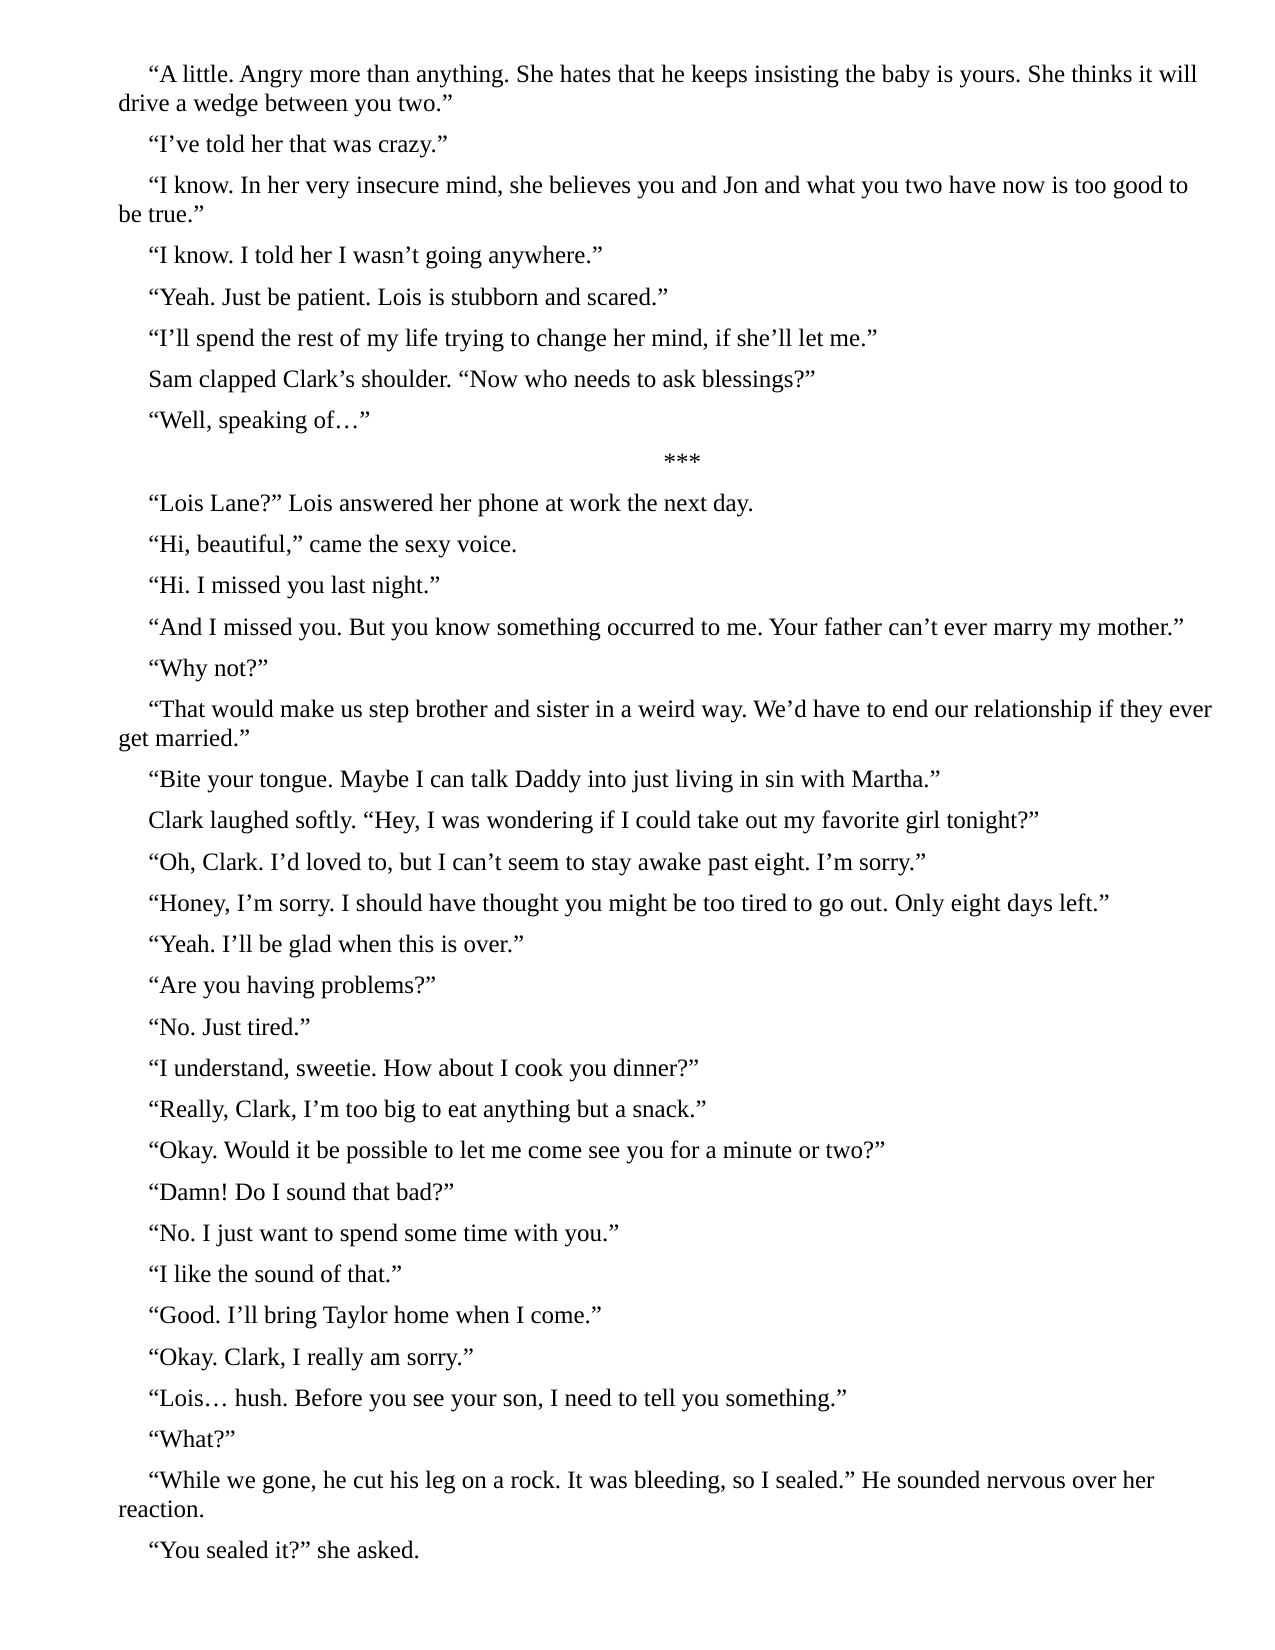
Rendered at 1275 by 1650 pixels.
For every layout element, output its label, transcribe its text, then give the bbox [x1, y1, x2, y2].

text “What?” [118, 1424, 1216, 1453]
text “I understand, sweetie. How about I cook you dinner?” [118, 1053, 1216, 1082]
text “Yeah. I’ll be glad when this is over.” [118, 929, 1216, 958]
text “I know. In her very insecure mind, she believes you and Jon and what you two have now is too good to be true.” [118, 170, 1216, 228]
text “Honey, I’m sorry. I should have thought you might be too tired to go out. Only eight days left.” [118, 888, 1216, 917]
text “You sealed it?” she asked. [118, 1535, 1216, 1564]
text “Damn! Do I sound that bad?” [118, 1177, 1216, 1205]
text “No. I just want to spend some time with you.” [118, 1218, 1216, 1247]
text “Good. I’ll bring Taylor home when I come.” [118, 1300, 1216, 1329]
text Clark laughed softly. “Hey, I was wondering if I could take out my favorite girl tonight?” [118, 805, 1216, 834]
text “Are you having problems?” [118, 970, 1216, 999]
text “Okay. Would it be possible to let me come see you for a minute or two?” [118, 1135, 1216, 1164]
text “Oh, Clark. I’d loved to, but I can’t seem to stay awake past eight. I’m sorry.” [118, 847, 1216, 875]
text “Hi. I missed you last night.” [118, 570, 1216, 599]
text “Really, Clark, I’m too big to eat anything but a snack.” [118, 1094, 1216, 1123]
text “Okay. Clark, I really am sorry.” [118, 1342, 1216, 1370]
text “Lois… hush. Before you see your son, I need to tell you something.” [118, 1383, 1216, 1412]
text “I’ll spend the rest of my life trying to change her mind, if she’ll let me.” [118, 323, 1216, 352]
text “I like the sound of that.” [118, 1259, 1216, 1288]
text “Yeah. Just be patient. Lois is stubborn and scared.” [118, 282, 1216, 310]
text “Well, speaking of…” [118, 405, 1216, 434]
text *** [118, 447, 1216, 475]
text “And I missed you. But you know something occurred to me. Your father can’t ever marry my mother.” [118, 612, 1216, 640]
text “A little. Angry more than anything. She hates that he keeps insisting the baby is yours. She thinks it will drive a wedge between you two.” [118, 59, 1216, 117]
text “No. Just tired.” [118, 1012, 1216, 1040]
text Sam clapped Clark’s shoulder. “Now who needs to ask blessings?” [118, 364, 1216, 393]
text “Lois Lane?” Lois answered her phone at work the next day. [118, 488, 1216, 517]
text “Bite your tongue. Maybe I can talk Daddy into just living in sin with Martha.” [118, 764, 1216, 793]
text “Hi, beautiful,” came the sexy voice. [118, 529, 1216, 558]
text “I know. I told her I wasn’t going anywhere.” [118, 240, 1216, 269]
text “Why not?” [118, 653, 1216, 682]
text “That would make us step brother and sister in a weird way. We’d have to end our relationship if they ever get married.” [118, 694, 1216, 752]
text “While we gone, he cut his leg on a rock. It was bleeding, so I sealed.” He sounded nervous over her reaction. [118, 1465, 1216, 1523]
text “I’ve told her that was crazy.” [118, 129, 1216, 158]
